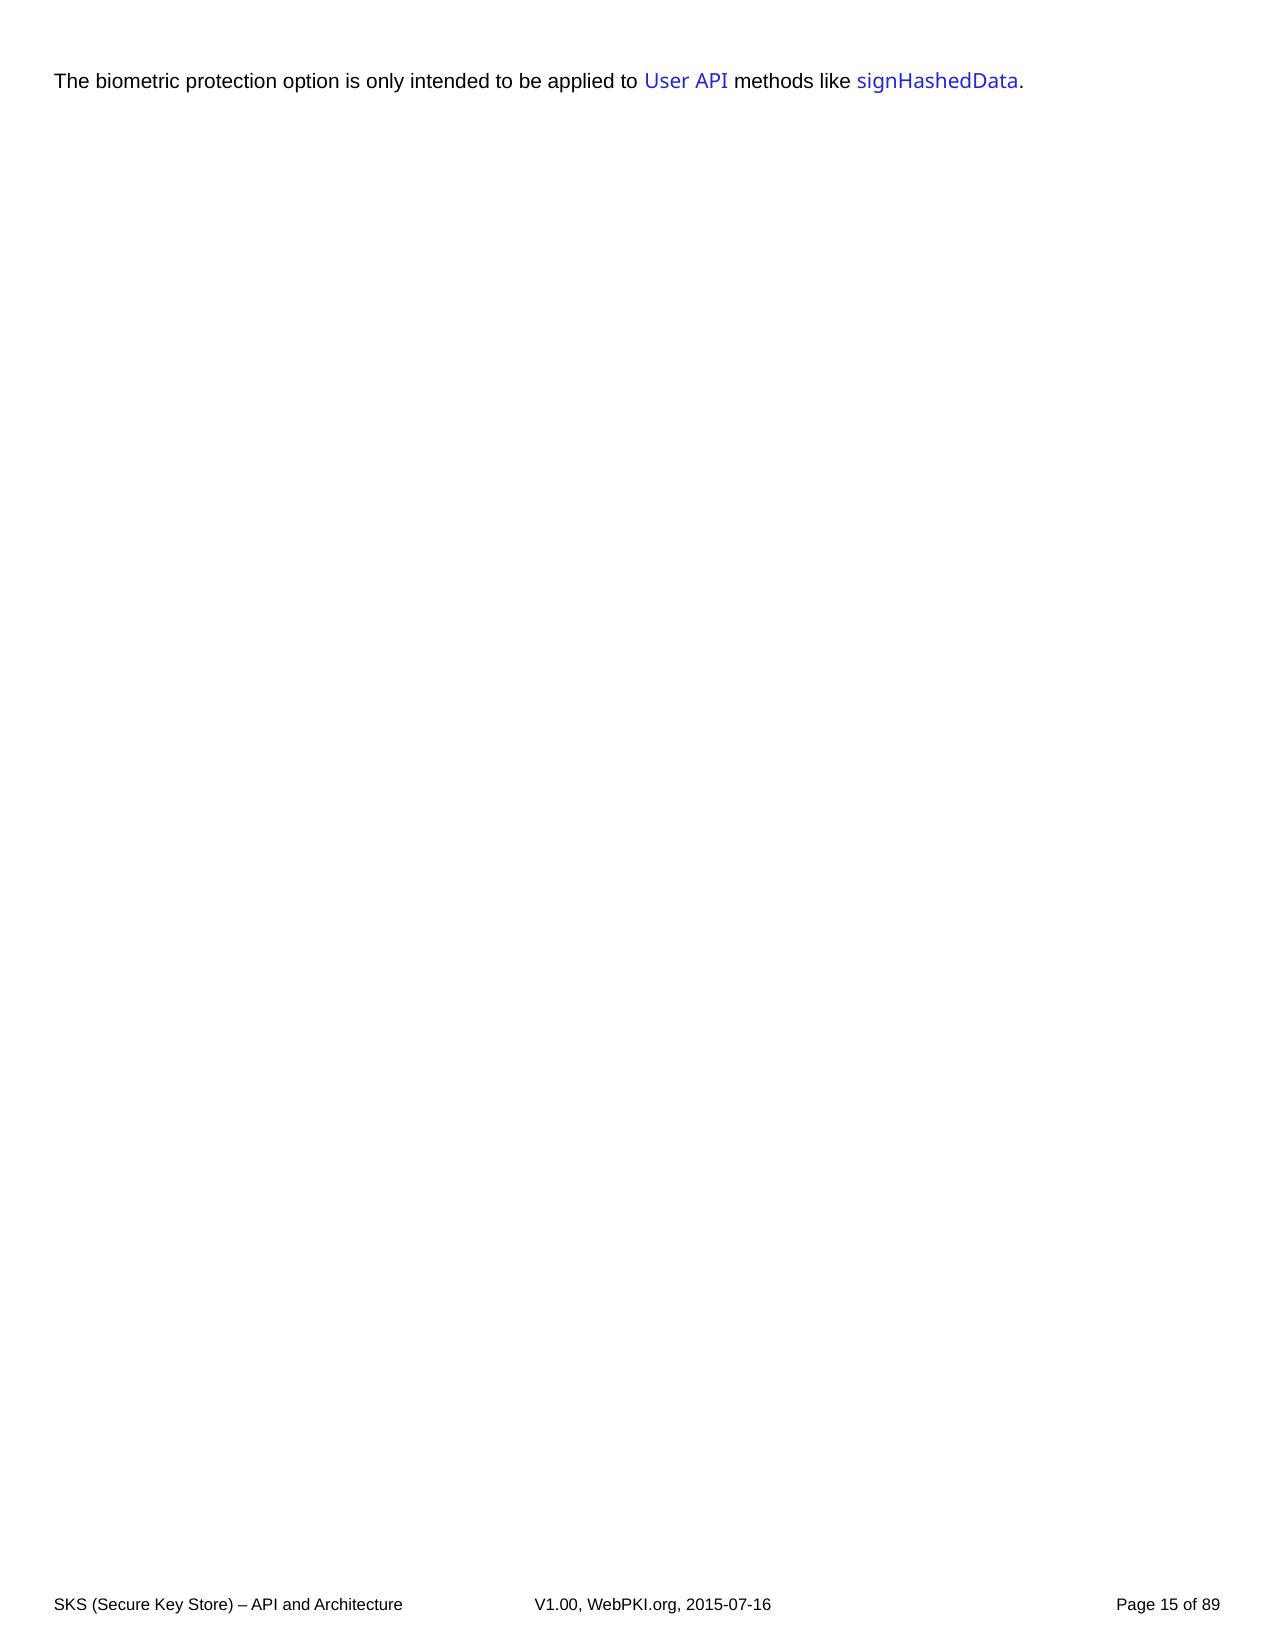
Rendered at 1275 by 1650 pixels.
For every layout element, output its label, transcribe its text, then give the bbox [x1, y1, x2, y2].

text The biometric protection option is only intended to be applied to User API methods like signHashedData. [54, 66, 1221, 94]
